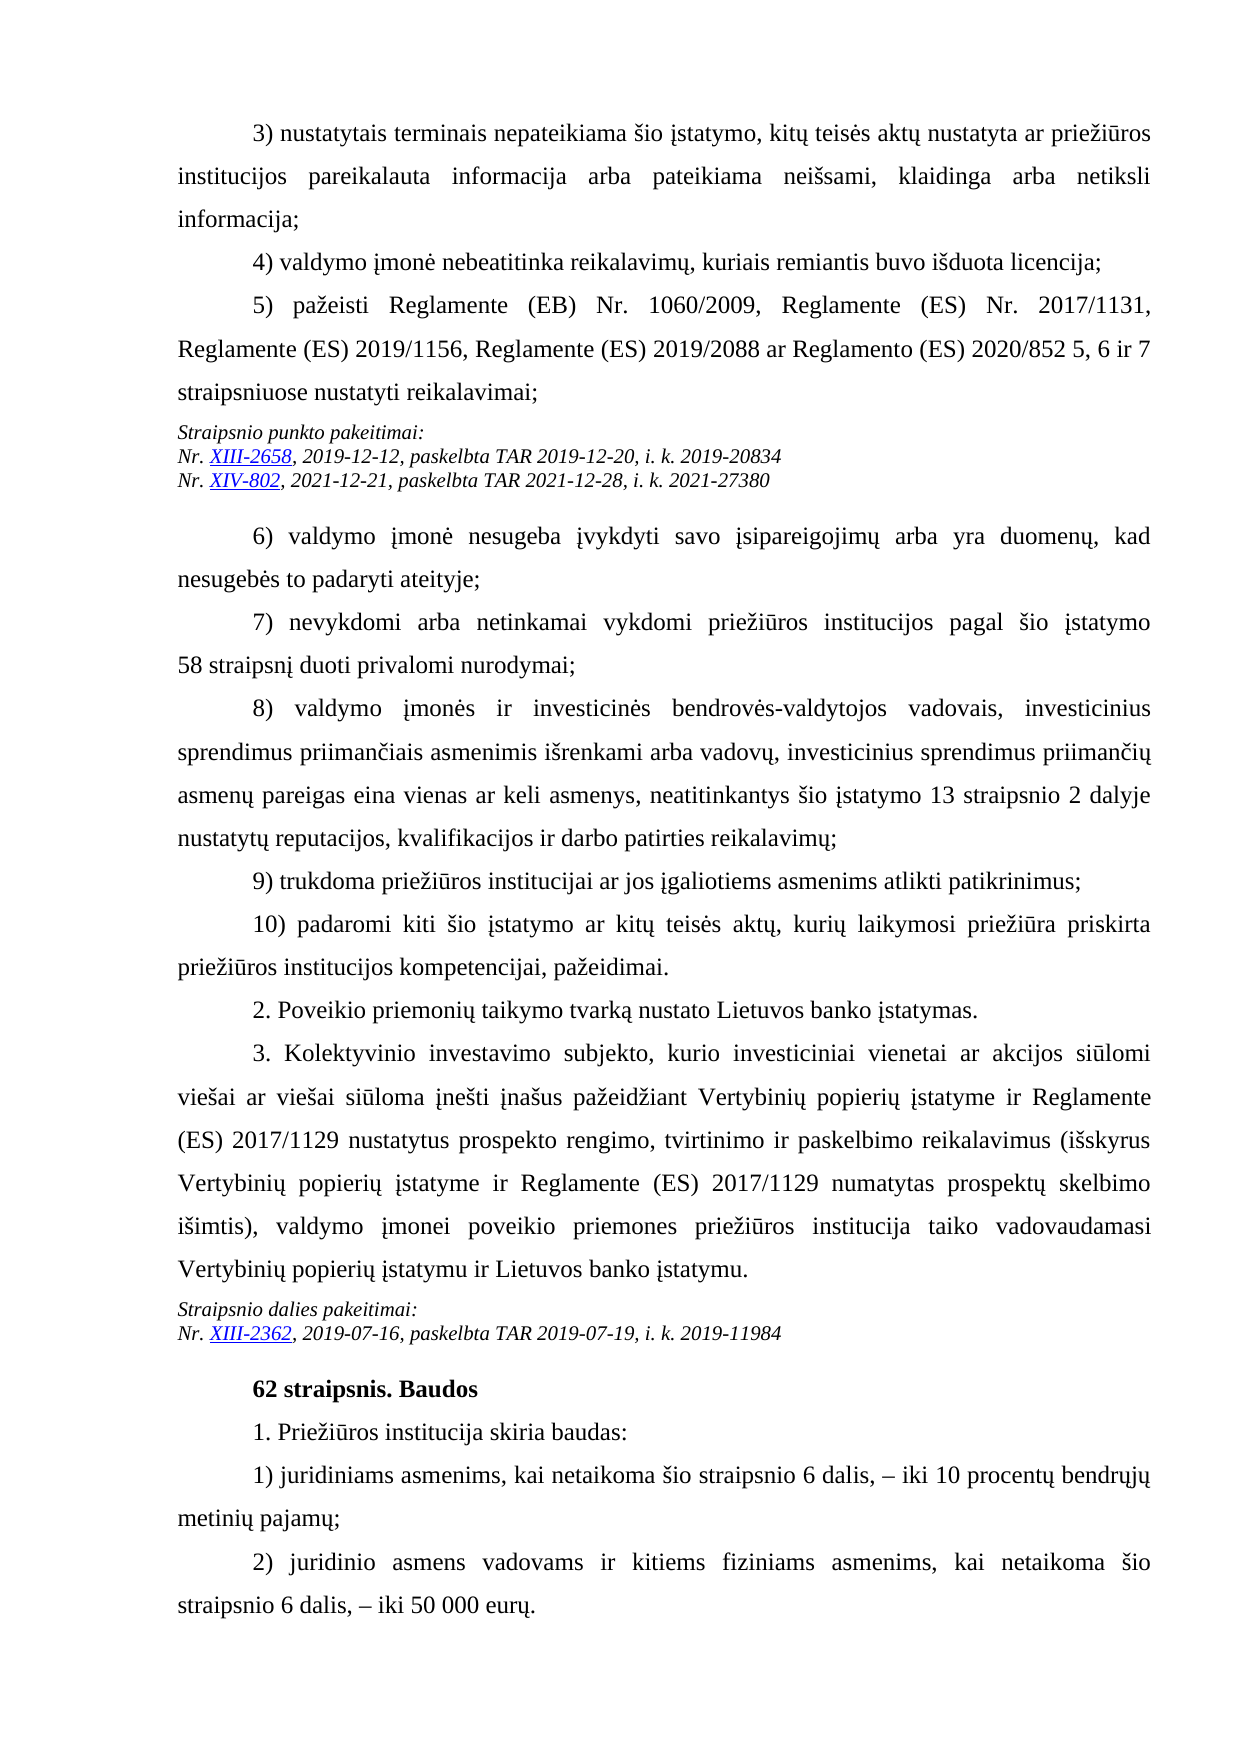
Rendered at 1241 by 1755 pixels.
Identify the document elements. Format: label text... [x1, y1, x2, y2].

text 5) pažeisti Reglamente (EB) Nr. 1060/2009, Reglamente (ES) Nr. 2017/1131, Reglamente (ES) 2019/1156, Reglamente (ES) 2019/2088 ar Reglamento (ES) 2020/852 5, 6 ir 7 straipsniuose nustatyti reikalavimai; [177, 291, 1152, 406]
text 62 straipsnis. Baudos [177, 1374, 1152, 1403]
text Straipsnio punkto pakeitimai: [177, 420, 1152, 444]
text 2. Poveikio priemonių taikymo tvarką nustato Lietuvos banko įstatymas. [177, 995, 1152, 1024]
text 1) juridiniams asmenims, kai netaikoma šio straipsnio 6 dalis, – iki 10 procentų bendrųjų metinių pajamų; [177, 1460, 1152, 1532]
text Straipsnio dalies pakeitimai: [177, 1297, 1152, 1321]
text 1. Priežiūros institucija skiria baudas: [177, 1417, 1152, 1446]
text 3) nustatytais terminais nepateikiama šio įstatymo, kitų teisės aktų nustatyta ar priežiūros institucijos pareikalauta informacija arba pateikiama neišsami, klaidinga arba netiksli informacija; [177, 118, 1152, 233]
text Nr. XIII-2362, 2019-07-16, paskelbta TAR 2019-07-19, i. k. 2019-11984 [177, 1321, 1152, 1345]
text 3. Kolektyvinio investavimo subjekto, kurio investiciniai vienetai ar akcijos siūlomi viešai ar viešai siūloma įnešti įnašus pažeidžiant Vertybinių popierių įstatyme ir Reglamente (ES) 2017/1129 nustatytus prospekto rengimo, tvirtinimo ir paskelbimo reikalavimus (išskyrus Vertybinių popierių įstatyme ir Reglamente (ES) 2017/1129 numatytas prospektų skelbimo išimtis), valdymo įmonei poveikio priemones priežiūros institucija taiko vadovaudamasi Vertybinių popierių įstatymu ir Lietuvos banko įstatymu. [177, 1038, 1152, 1283]
text 10) padaromi kiti šio įstatymo ar kitų teisės aktų, kurių laikymosi priežiūra priskirta priežiūros institucijos kompetencijai, pažeidimai. [177, 909, 1152, 981]
text Nr. XIV-802, 2021-12-21, paskelbta TAR 2021-12-28, i. k. 2021-27380 [177, 468, 1152, 492]
text 7) nevykdomi arba netinkamai vykdomi priežiūros institucijos pagal šio įstatymo 58 straipsnį duoti privalomi nurodymai; [177, 607, 1152, 679]
text 4) valdymo įmonė nebeatitinka reikalavimų, kuriais remiantis buvo išduota licencija; [177, 247, 1152, 276]
text 9) trukdoma priežiūros institucijai ar jos įgaliotiems asmenims atlikti patikrinimus; [177, 866, 1152, 895]
text 6) valdymo įmonė nesugeba įvykdyti savo įsipareigojimų arba yra duomenų, kad nesugebės to padaryti ateityje; [177, 521, 1152, 593]
text Nr. XIII-2658, 2019-12-12, paskelbta TAR 2019-12-20, i. k. 2019-20834 [177, 444, 1152, 468]
text 8) valdymo įmonės ir investicinės bendrovės-valdytojos vadovais, investicinius sprendimus priimančiais asmenimis išrenkami arba vadovų, investicinius sprendimus priimančių asmenų pareigas eina vienas ar keli asmenys, neatitinkantys šio įstatymo 13 straipsnio 2 dalyje nustatytų reputacijos, kvalifikacijos ir darbo patirties reikalavimų; [177, 693, 1152, 852]
text 2) juridinio asmens vadovams ir kitiems fiziniams asmenims, kai netaikoma šio straipsnio 6 dalis, – iki 50 000 eurų. [177, 1547, 1152, 1618]
